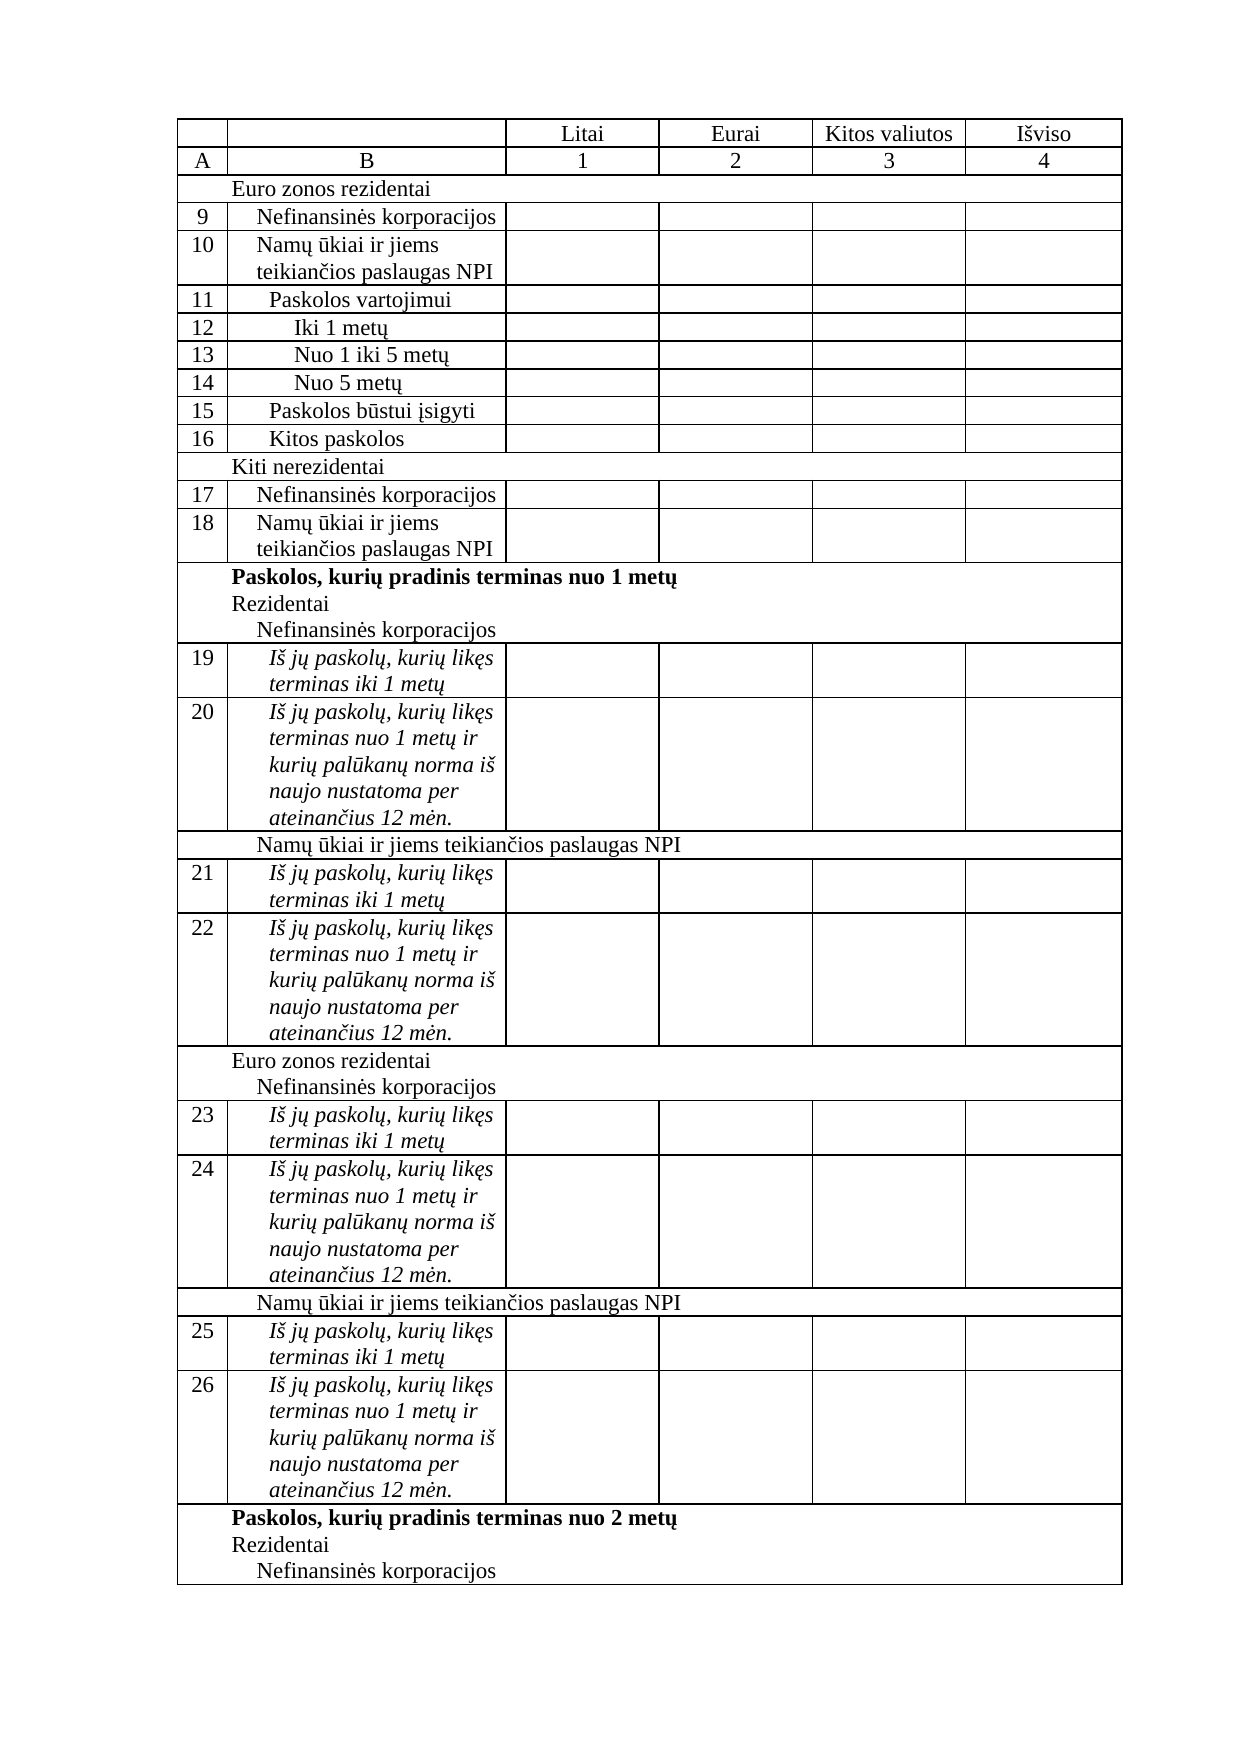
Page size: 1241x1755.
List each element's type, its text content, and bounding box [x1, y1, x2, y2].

table_cell [660, 203, 812, 230]
table_cell 26 [178, 1371, 227, 1503]
table_cell Nuo 5 metų [228, 370, 505, 396]
table_cell [660, 397, 812, 424]
table_cell [966, 1317, 1121, 1369]
table_cell Paskolos, kurių pradinis terminas nuo 2 metų Rezidentai Nefinansinės korporacijos [178, 1505, 1121, 1583]
table_cell B [228, 148, 505, 174]
table_cell 22 [178, 914, 227, 1045]
table_cell [813, 286, 965, 312]
table_cell [507, 425, 658, 452]
table_cell [507, 860, 658, 912]
table_cell [507, 644, 658, 697]
table_cell Iš jų paskolų, kurių likęs terminas iki 1 metų [228, 860, 505, 912]
table_cell 3 [813, 148, 965, 174]
table_cell 2 [660, 148, 812, 174]
table_cell 11 [178, 286, 227, 312]
table_cell Euro zonos rezidentai Nefinansinės korporacijos [178, 1047, 1121, 1100]
table_cell [966, 698, 1121, 830]
table_cell Paskolos vartojimui [228, 286, 505, 312]
table_cell [813, 698, 965, 830]
table_cell [507, 509, 658, 562]
table_cell 21 [178, 860, 227, 912]
table_cell [660, 370, 812, 396]
table_cell [966, 286, 1121, 312]
table_header Kitos valiutos [813, 120, 965, 146]
table_cell [966, 644, 1121, 697]
table_cell [507, 1317, 658, 1369]
table_cell [966, 1156, 1121, 1287]
table_cell A [178, 148, 227, 174]
table_cell [660, 231, 812, 284]
table_cell [813, 1371, 965, 1503]
table_cell [813, 1101, 965, 1154]
table_cell [966, 370, 1121, 396]
table_cell [660, 698, 812, 830]
table_header Eurai [660, 120, 812, 146]
table_cell [966, 342, 1121, 368]
table_cell 20 [178, 698, 227, 830]
table_cell 12 [178, 314, 227, 340]
table_cell [813, 644, 965, 697]
table_cell Namų ūkiai ir jiems teikiančios paslaugas NPI [228, 231, 505, 284]
table_cell [813, 425, 965, 452]
table_cell [813, 397, 965, 424]
table_cell [660, 286, 812, 312]
table_cell [660, 1317, 812, 1369]
table_header Išviso [966, 120, 1121, 146]
table_cell Iš jų paskolų, kurių likęs terminas nuo 1 metų ir kurių palūkanų norma iš naujo nustatoma per ateinančius 12 mėn. [228, 698, 505, 830]
table_cell [813, 1317, 965, 1369]
table_cell [507, 397, 658, 424]
table_cell [507, 314, 658, 340]
table_cell Iš jų paskolų, kurių likęs terminas iki 1 metų [228, 644, 505, 697]
table_cell 25 [178, 1317, 227, 1369]
table_cell Iš jų paskolų, kurių likęs terminas nuo 1 metų ir kurių palūkanų norma iš naujo nustatoma per ateinančius 12 mėn. [228, 1371, 505, 1503]
table_cell Nefinansinės korporacijos [228, 481, 505, 507]
table_cell [813, 203, 965, 230]
table_cell 1 [507, 148, 658, 174]
table_header Litai [507, 120, 658, 146]
table_cell [660, 1101, 812, 1154]
table_cell [507, 1156, 658, 1287]
table_cell [966, 231, 1121, 284]
table_header [228, 120, 505, 146]
table_cell [507, 914, 658, 1045]
table_cell [660, 1156, 812, 1287]
table_cell [813, 231, 965, 284]
table_cell [813, 914, 965, 1045]
table_cell [966, 1371, 1121, 1503]
table_cell [507, 370, 658, 396]
table_cell 10 [178, 231, 227, 284]
table_cell [507, 231, 658, 284]
table_cell [660, 1371, 812, 1503]
table_cell Iš jų paskolų, kurių likęs terminas nuo 1 metų ir kurių palūkanų norma iš naujo nustatoma per ateinančius 12 mėn. [228, 1156, 505, 1287]
table_cell [966, 314, 1121, 340]
table_cell [660, 860, 812, 912]
table_cell 18 [178, 509, 227, 562]
table_cell Namų ūkiai ir jiems teikiančios paslaugas NPI [178, 1289, 1121, 1315]
table_cell 24 [178, 1156, 227, 1287]
table_cell [966, 425, 1121, 452]
table_cell [813, 481, 965, 507]
table_cell [507, 481, 658, 507]
table_cell [966, 397, 1121, 424]
table_cell [813, 370, 965, 396]
table_cell [660, 509, 812, 562]
table_cell Iš jų paskolų, kurių likęs terminas iki 1 metų [228, 1101, 505, 1154]
table_cell Namų ūkiai ir jiems teikiančios paslaugas NPI [178, 832, 1121, 858]
table_cell [507, 1101, 658, 1154]
table_cell Iš jų paskolų, kurių likęs terminas nuo 1 metų ir kurių palūkanų norma iš naujo nustatoma per ateinančius 12 mėn. [228, 914, 505, 1045]
table_cell Paskolos būstui įsigyti [228, 397, 505, 424]
table_cell [660, 425, 812, 452]
table_cell [813, 314, 965, 340]
table_cell [966, 509, 1121, 562]
table_cell [660, 481, 812, 507]
table_cell 15 [178, 397, 227, 424]
table_cell Iki 1 metų [228, 314, 505, 340]
table_cell 9 [178, 203, 227, 230]
table_cell [660, 644, 812, 697]
table_cell [966, 914, 1121, 1045]
table_cell Kiti nerezidentai [178, 453, 1121, 479]
table_cell [966, 203, 1121, 230]
table_cell Kitos paskolos [228, 425, 505, 452]
table_cell [507, 286, 658, 312]
table_cell [966, 481, 1121, 507]
table_cell 14 [178, 370, 227, 396]
table_cell Paskolos, kurių pradinis terminas nuo 1 metų Rezidentai Nefinansinės korporacijos [178, 563, 1121, 642]
table_cell [507, 342, 658, 368]
table_cell 16 [178, 425, 227, 452]
table_cell Nefinansinės korporacijos [228, 203, 505, 230]
table_cell [966, 1101, 1121, 1154]
table_cell [813, 342, 965, 368]
table_cell [507, 1371, 658, 1503]
table_header [178, 120, 227, 146]
table_cell [813, 1156, 965, 1287]
table_cell 13 [178, 342, 227, 368]
table_cell [813, 509, 965, 562]
table_cell [813, 860, 965, 912]
table_cell [966, 860, 1121, 912]
table_cell Iš jų paskolų, kurių likęs terminas iki 1 metų [228, 1317, 505, 1369]
table_cell 17 [178, 481, 227, 507]
table_cell [660, 914, 812, 1045]
table_cell [507, 203, 658, 230]
table_cell [507, 698, 658, 830]
table_cell 23 [178, 1101, 227, 1154]
table_cell Euro zonos rezidentai [178, 176, 1121, 202]
table_cell 4 [966, 148, 1121, 174]
table_cell 19 [178, 644, 227, 697]
table_cell [660, 314, 812, 340]
table_cell Nuo 1 iki 5 metų [228, 342, 505, 368]
table_cell [660, 342, 812, 368]
table_cell Namų ūkiai ir jiems teikiančios paslaugas NPI [228, 509, 505, 562]
